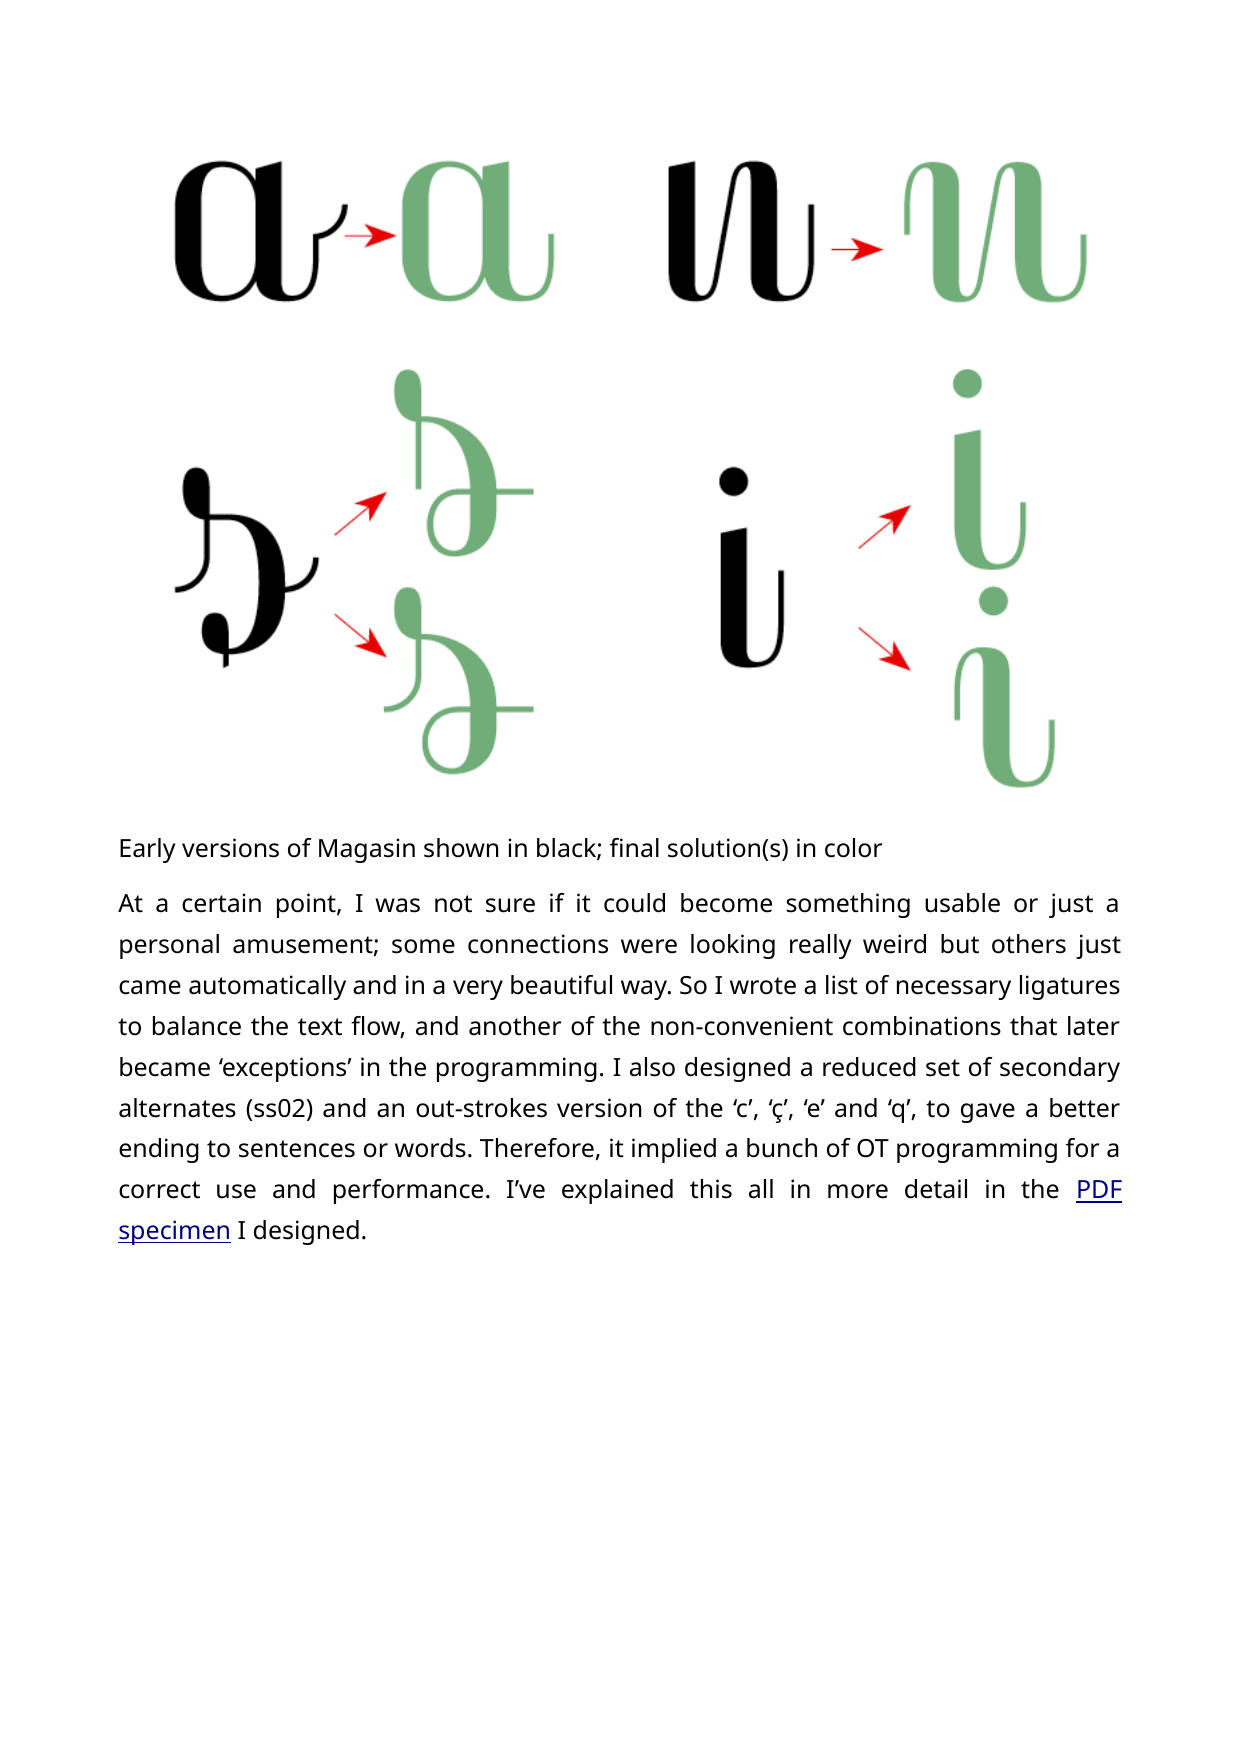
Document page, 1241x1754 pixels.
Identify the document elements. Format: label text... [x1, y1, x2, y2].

picture [118, 118, 1122, 824]
text Early versions of Magasin shown in black; final solution(s) in color [118, 831, 1122, 865]
text At a certain point, I was not sure if it could become something usable or just a personal amusement; some connections were looking really weird but others just came automatically and in a very beautiful way. So I wrote a list of necessary ligatures to balance the text flow, and another of the non-convenient combinations that later became ‘exceptions’ in the programming. I also designed a reduced set of secondary alternates (ss02) and an out-strokes version of the ‘c’, ‘ç’, ‘e’ and ‘q’, to gave a better ending to sentences or words. Therefore, it implied a bunch of OT programming for a correct use and performance. I’ve explained this all in more detail in the PDF specimen I designed. [118, 886, 1122, 1247]
